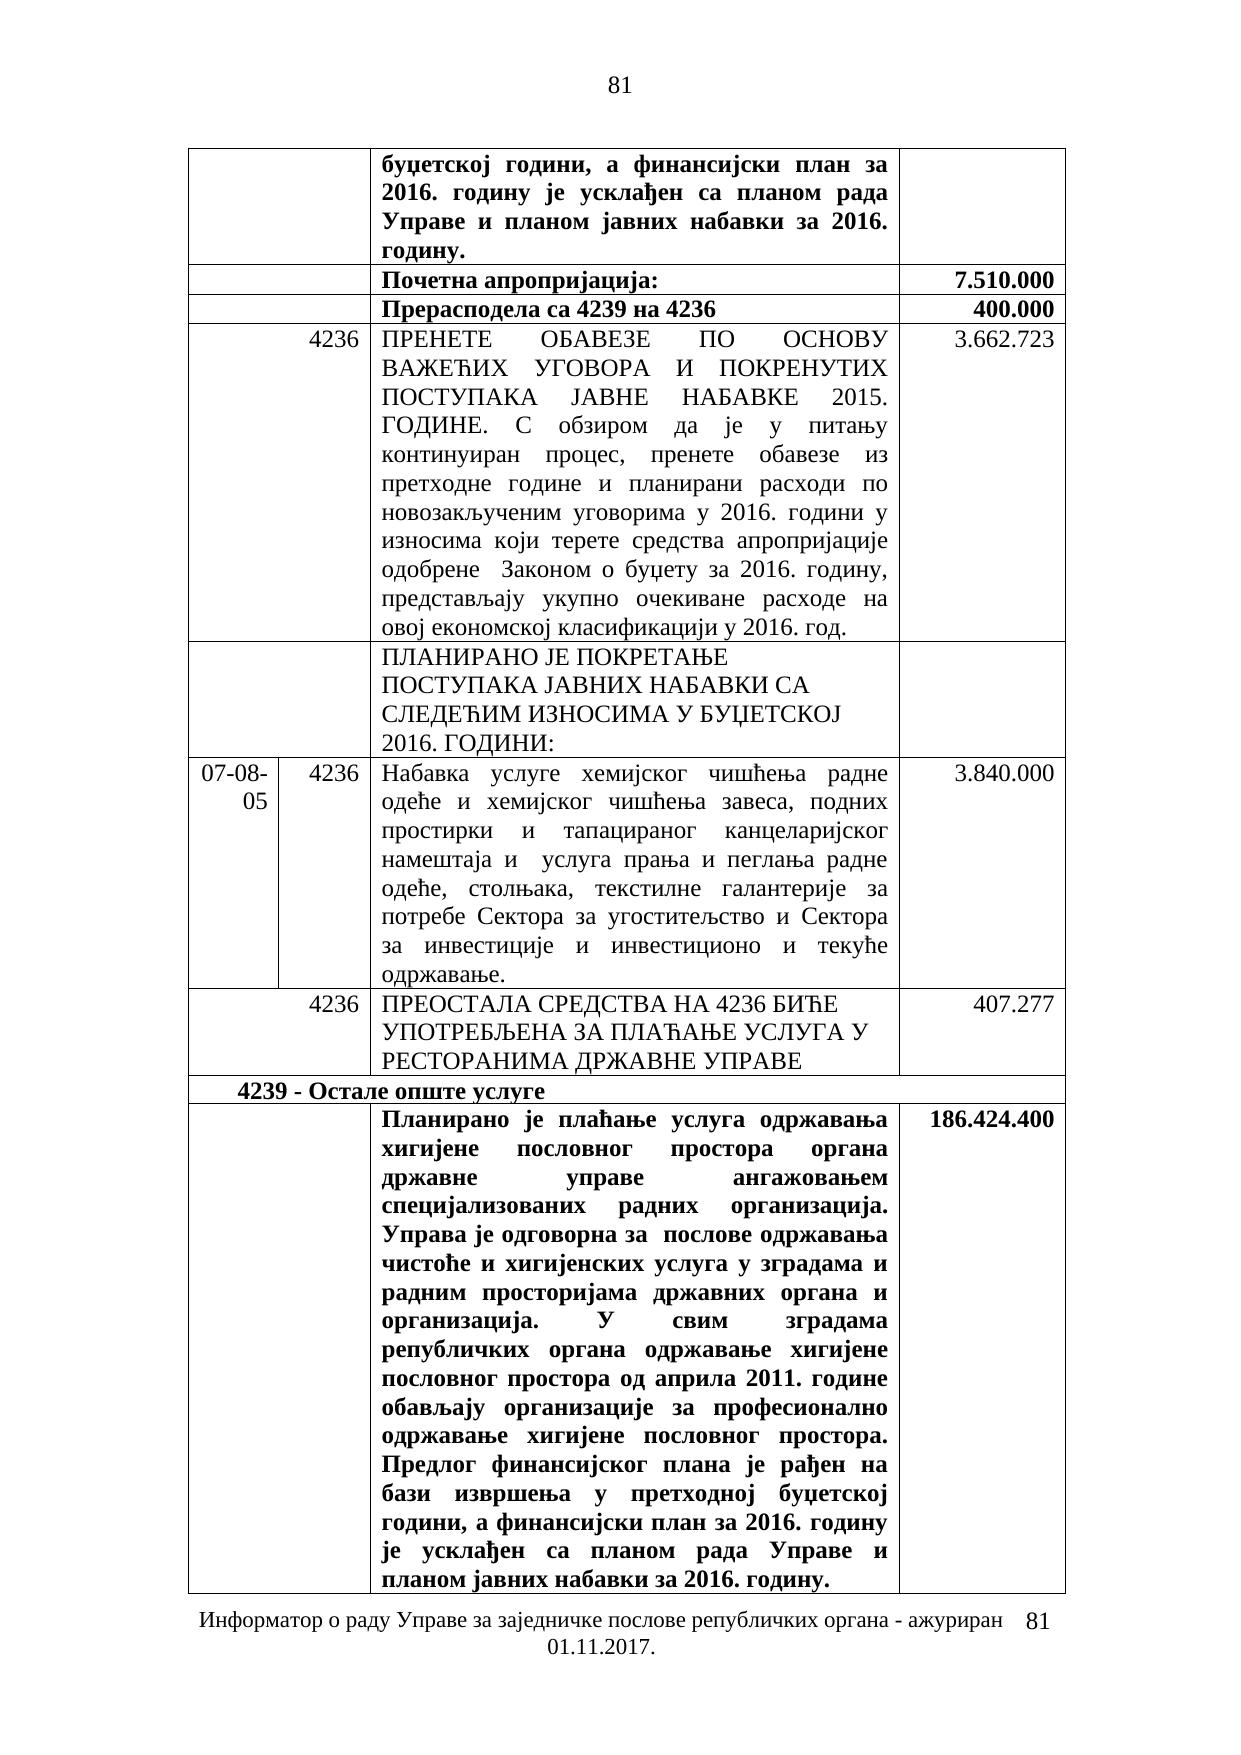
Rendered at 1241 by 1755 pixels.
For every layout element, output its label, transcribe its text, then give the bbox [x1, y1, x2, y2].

table_cell ПЛАНИРАНО ЈЕ ПОКРЕТАЊЕ ПОСТУПАКА ЈАВНИХ НАБАВКИ СА СЛЕДЕЋИМ ИЗНОСИМА У БУЏЕТСКОЈ 2016. ГОДИНИ: [371, 642, 899, 757]
table_cell Почетна апропријација: [371, 265, 899, 293]
table_cell 7.510.000 [900, 265, 1065, 293]
table_cell ПРЕНЕТЕ ОБАВЕЗЕ ПО ОСНОВУ ВАЖЕЋИХ УГОВОРА И ПОКРЕНУТИХ ПОСТУПАКА ЈАВНЕ НАБАВКЕ 2015. ГОДИНЕ. С обзиром да је у питању континуиран процес, пренете обавезе из претходне године и планирани расходи по новозакљученим уговорима у 2016. години у износима који терете средства апропријације одобрене Законом о буџету за 2016. годину, представљају укупно очекиване расходе на овој економској класификацији у 2016. год. [371, 324, 899, 641]
table_cell Прерасподела са 4239 на 4236 [371, 295, 899, 323]
table_cell Набавка услуге хемијског чишћења радне одеће и хемијског чишћења завеса, подних простирки и тапацираног канцеларијског намештаја и услуга прања и пеглања радне одеће, столњака, текстилне галантерије за потребе Сектора за угоститељство и Сектора за инвестиције и инвестиционо и текуће одржавање. [371, 758, 899, 988]
table_cell 407.277 [900, 989, 1065, 1075]
table_cell 4236 [279, 758, 370, 988]
table_cell [189, 1104, 370, 1593]
table_cell 3.662.723 [900, 324, 1065, 641]
table_cell 3.840.000 [900, 758, 1065, 988]
table_cell 4239 - Остале опште услуге [189, 1076, 1065, 1103]
table_cell буџетској години, а финансијски план за 2016. годину је усклађен са планом рада Управе и планом јавних набавки за 2016. годину. [371, 149, 899, 264]
table_cell 400.000 [900, 295, 1065, 323]
table_cell 4236 [189, 324, 370, 641]
table_cell [189, 149, 370, 264]
table_cell [189, 642, 370, 757]
table_cell [189, 295, 370, 323]
table_cell [189, 265, 370, 293]
table_cell [900, 642, 1065, 757]
table_cell 07-08-05 [189, 758, 278, 988]
table_cell ПРЕОСТАЛА СРЕДСТВА НА 4236 БИЋЕ УПОТРЕБЉЕНА ЗА ПЛАЋАЊЕ УСЛУГА У РЕСТОРАНИМА ДРЖАВНЕ УПРАВЕ [371, 989, 899, 1075]
table_cell 186.424.400 [900, 1104, 1065, 1593]
table_cell 4236 [189, 989, 370, 1075]
table_cell [900, 149, 1065, 264]
table_cell Планирано је плаћање услуга одржавања хигијене пословног простора органа државне управе ангажовањем специјализованих радних организација. Управа је одговорна за послове одржавања чистоће и хигијенских услуга у зградама и радним просторијама државних органа и организација. У свим зградама републичких органа одржавање хигијене пословног простора од априла 2011. године обављају организације за професионално одржавање хигијене пословног простора. Предлог финансијског плана је рађен на бази извршења у претходној буџетској години, а финансијски план за 2016. годину је усклађен са планом рада Управе и планом јавних набавки за 2016. годину. [371, 1104, 899, 1593]
